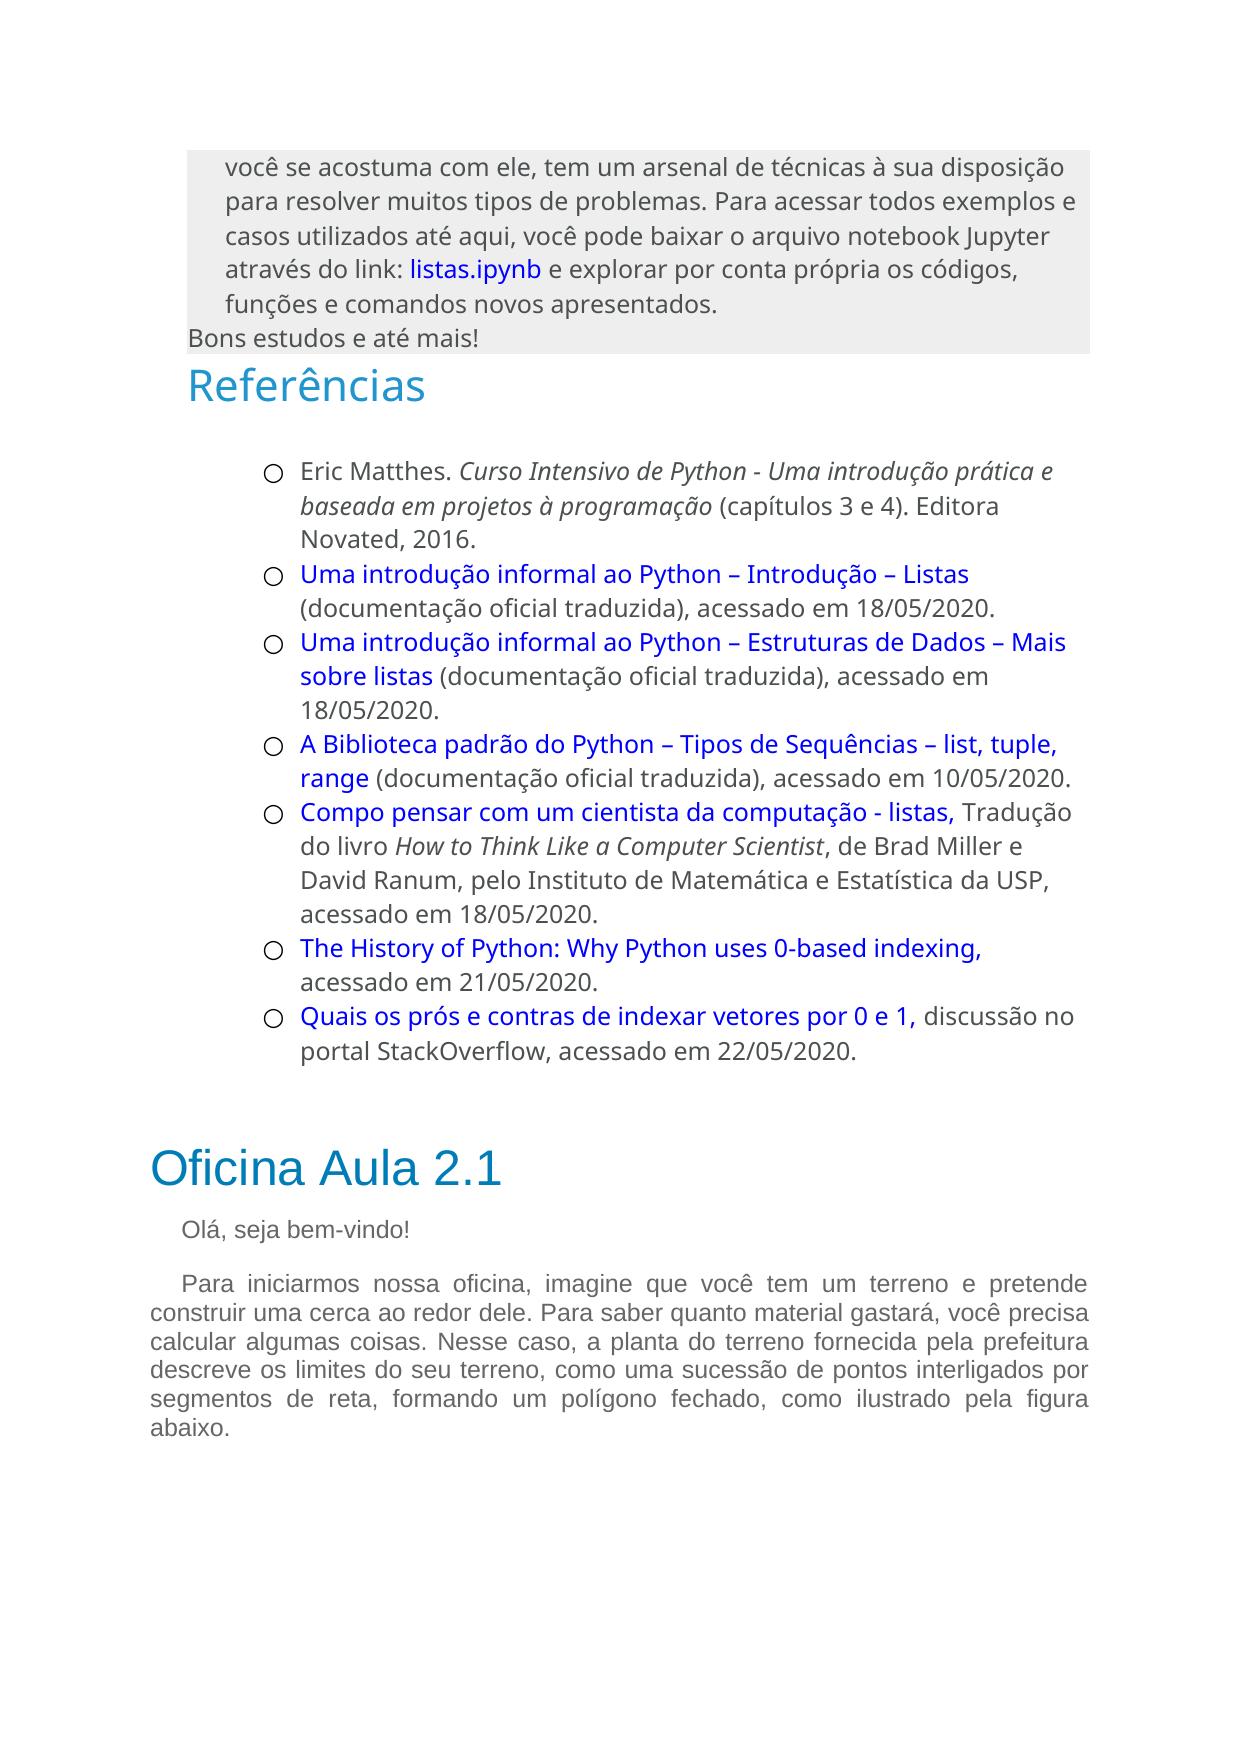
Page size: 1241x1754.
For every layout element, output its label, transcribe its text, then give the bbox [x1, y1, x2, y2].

list A Biblioteca padrão do Python – Tipos de Sequências – list, tuple, range (documentação oficial traduzida), acessado em 10/05/2020. [262, 727, 1090, 795]
list Referências [187, 354, 1121, 445]
text Olá, seja bem-vindo! [150, 1215, 1090, 1244]
subtitle Oficina Aula 2.1 [150, 1138, 1090, 1196]
list The History of Python: Why Python uses 0-based indexing, acessado em 21/05/2020. [262, 931, 1090, 999]
list Eric Matthes. Curso Intensivo de Python - Uma introdução prática e baseada em projetos à programação (capítulos 3 e 4). Editora Novated, 2016. [262, 454, 1090, 556]
list Bons estudos e até mais! [187, 320, 1090, 354]
list Compo pensar com um cientista da computação - listas, Tradução do livro How to Think Like a Computer Scientist, de Brad Miller e David Ranum, pelo Instituto de Matemática e Estatística da USP, acessado em 18/05/2020. [262, 795, 1090, 931]
list você se acostuma com ele, tem um arsenal de técnicas à sua disposição para resolver muitos tipos de problemas. Para acessar todos exemplos e casos utilizados até aqui, você pode baixar o arquivo notebook Jupyter através do link: listas.ipynb e explorar por conta própria os códigos, funções e comandos novos apresentados. [187, 150, 1090, 320]
list Uma introdução informal ao Python – Introdução – Listas (documentação oficial traduzida), acessado em 18/05/2020. [262, 556, 1090, 624]
text Para iniciarmos nossa oficina, imagine que você tem um terreno e pretende construir uma cerca ao redor dele. Para saber quanto material gastará, você precisa calcular algumas coisas. Nesse caso, a planta do terreno fornecida pela prefeitura descreve os limites do seu terreno, como uma sucessão de pontos interligados por segmentos de reta, formando um polígono fechado, como ilustrado pela figura abaixo. [150, 1269, 1090, 1442]
list Uma introdução informal ao Python – Estruturas de Dados – Mais sobre listas (documentação oficial traduzida), acessado em 18/05/2020. [262, 624, 1090, 727]
list Quais os prós e contras de indexar vetores por 0 e 1, discussão no portal StackOverflow, acessado em 22/05/2020. [262, 999, 1090, 1067]
